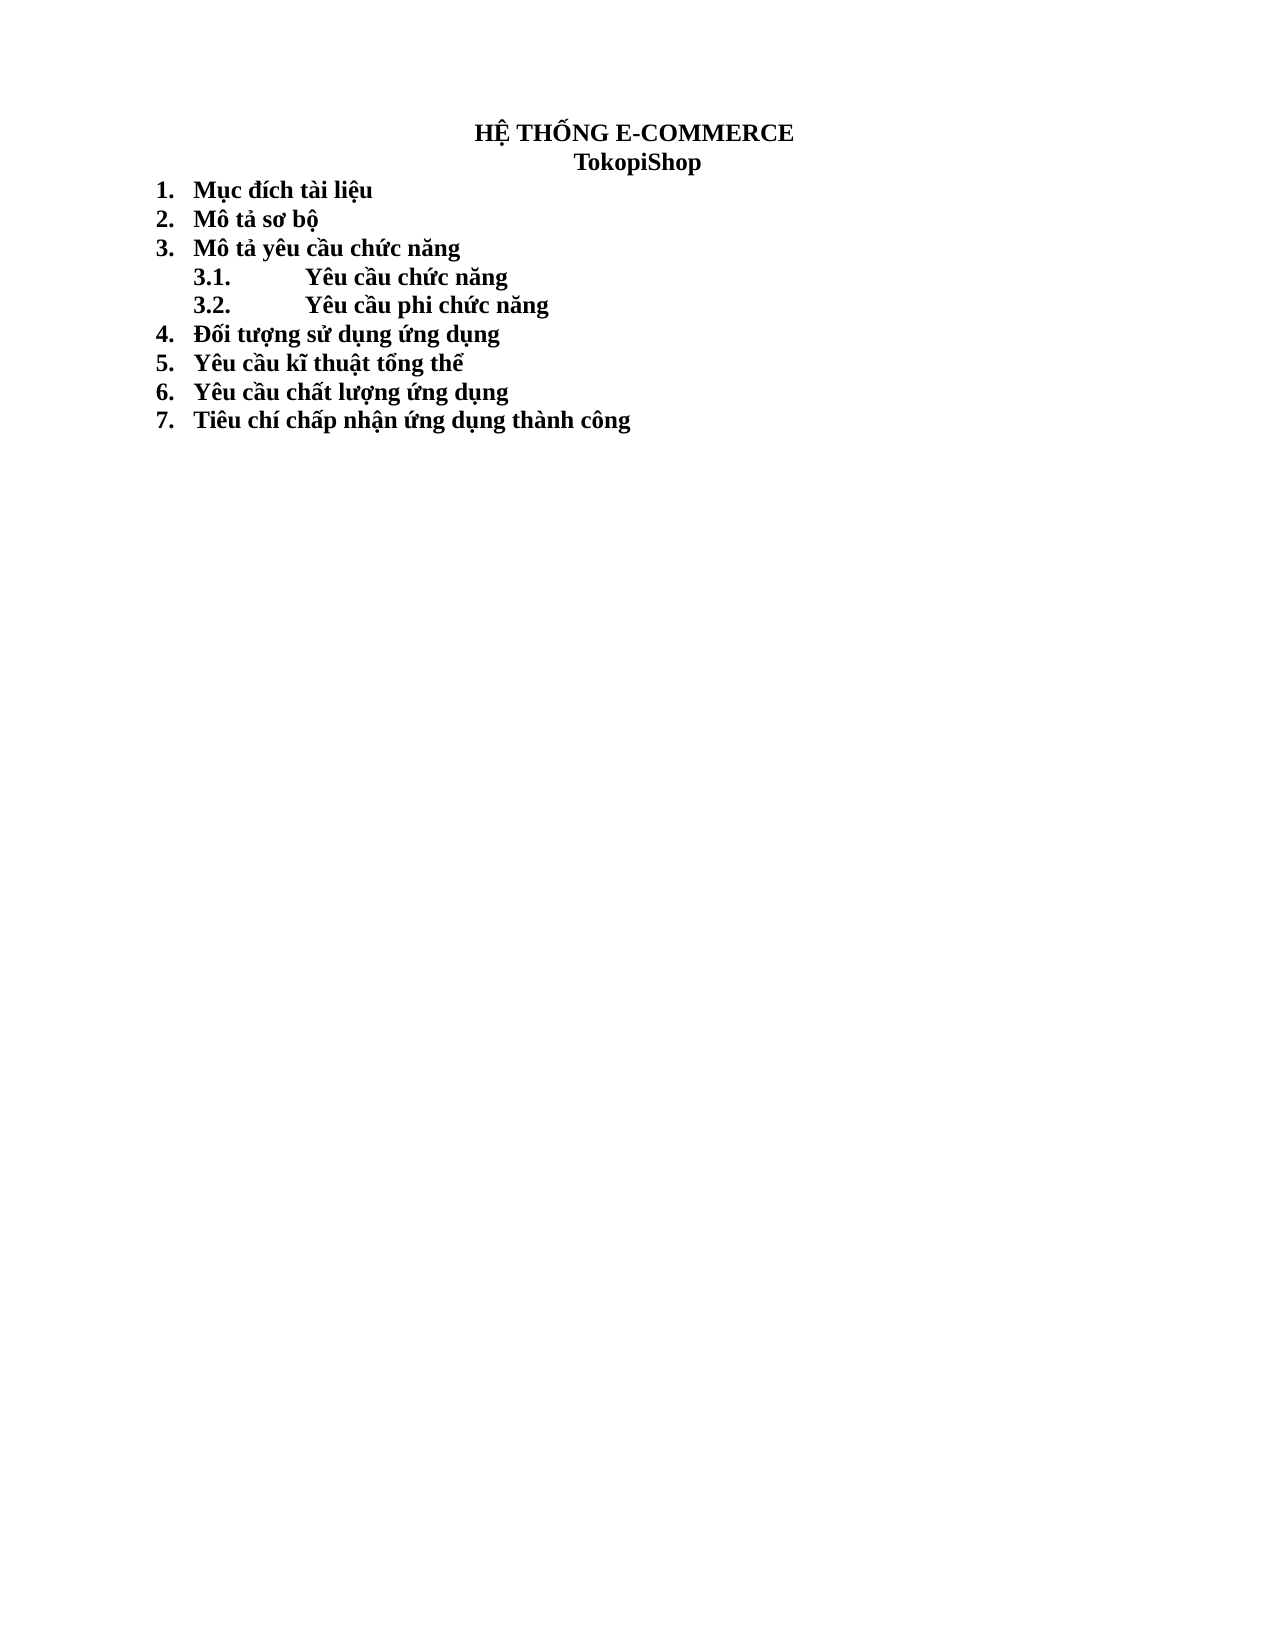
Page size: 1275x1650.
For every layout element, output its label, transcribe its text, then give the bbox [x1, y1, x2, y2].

list Yêu cầu phi chức năng [193, 291, 1157, 319]
text HỆ THỐNG E-COMMERCE [118, 118, 1157, 147]
text TokopiShop [118, 147, 1157, 176]
list Mô tả yêu cầu chức năng [156, 233, 1157, 262]
list Đối tượng sử dụng ứng dụng [156, 319, 1157, 348]
list Yêu cầu kĩ thuật tổng thể [156, 348, 1157, 377]
list Yêu cầu chất lượng ứng dụng [156, 377, 1157, 406]
list Tiêu chí chấp nhận ứng dụng thành công [156, 406, 1157, 434]
list Mục đích tài liệu [156, 176, 1157, 204]
list Mô tả sơ bộ [156, 204, 1157, 233]
list Yêu cầu chức năng [193, 262, 1157, 291]
